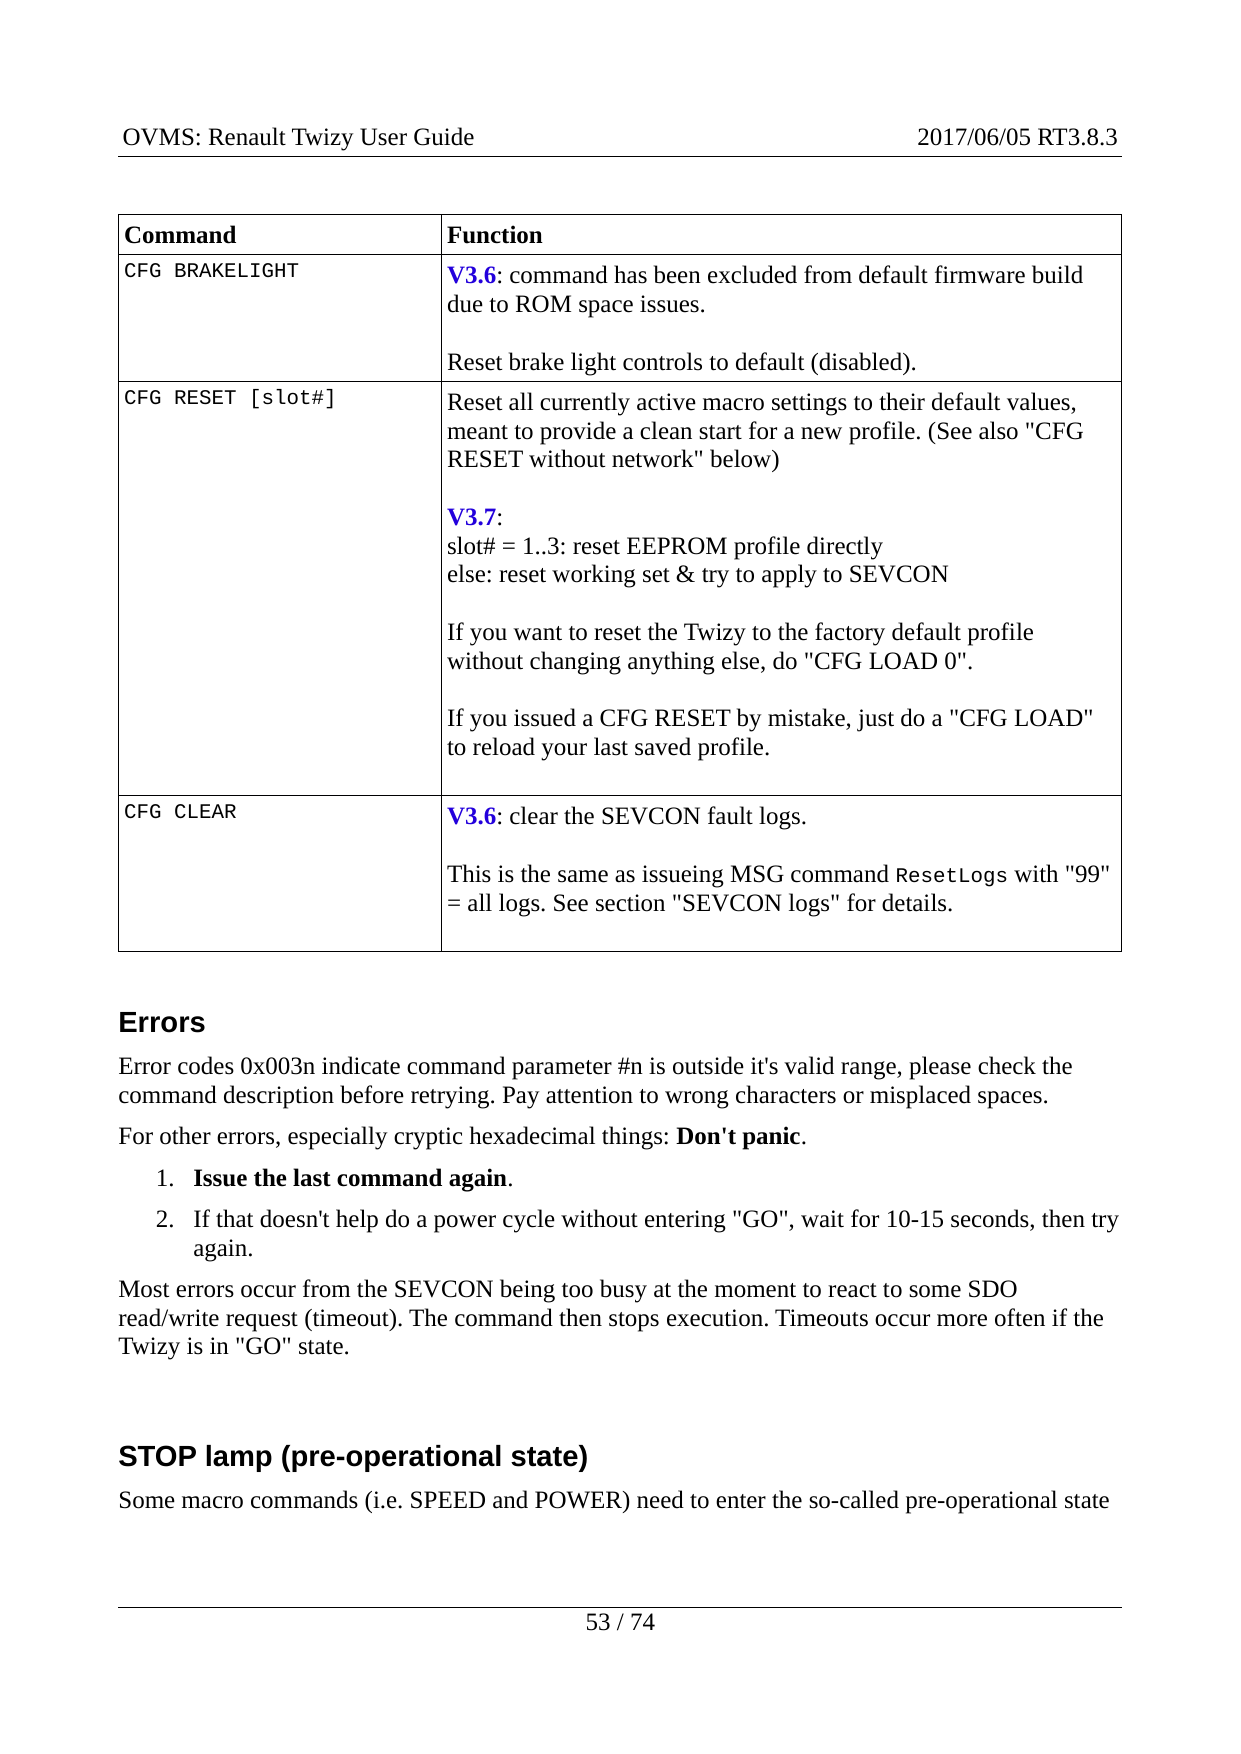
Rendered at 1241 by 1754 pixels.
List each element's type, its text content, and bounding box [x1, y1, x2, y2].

table_header Command [119, 215, 441, 254]
table_cell V3.6: clear the SEVCON fault logs. This is the same as issueing MSG command ResetLogs with "99" = all logs. See section "SEVCON logs" for details. [442, 796, 1121, 951]
text Error codes 0x003n indicate command parameter #n is outside it's valid range, please check the command description before retrying. Pay attention to wrong characters or misplaced spaces. [118, 1051, 1122, 1109]
text Most errors occur from the SEVCON being too busy at the moment to react to some SDO read/write request (timeout). The command then stops execution. Timeouts occur more often if the Twizy is in "GO" state. [118, 1274, 1122, 1360]
table_cell CFG RESET [slot#] [119, 382, 441, 795]
table_cell V3.6: command has been excluded from default firmware build due to ROM space issues. Reset brake light controls to default (disabled). [442, 255, 1121, 381]
table_cell CFG CLEAR [119, 796, 441, 951]
text For other errors, especially cryptic hexadecimal things: Don't panic. [118, 1121, 1122, 1150]
subtitle Errors [118, 1005, 1122, 1039]
text Some macro commands (i.e. SPEED and POWER) need to enter the so-called pre-operational state [118, 1485, 1122, 1514]
subtitle STOP lamp (pre-operational state) [118, 1439, 1122, 1472]
table_cell Reset all currently active macro settings to their default values, meant to provide a clean start for a new profile. (See also "CFG RESET without network" below) V3.7: slot# = 1..3: reset EEPROM profile directly else: reset working set & try to apply to SEVCON If you want to reset the Twizy to the factory default profile without changing anything else, do "CFG LOAD 0". If you issued a CFG RESET by mistake, just do a "CFG LOAD" to reload your last saved profile. [442, 382, 1121, 795]
table_header Function [442, 215, 1121, 254]
list If that doesn't help do a power cycle without entering "GO", wait for 10-15 seconds, then try again. [156, 1204, 1122, 1261]
table_cell CFG BRAKELIGHT [119, 255, 441, 381]
list Issue the last command again. [156, 1163, 1122, 1191]
